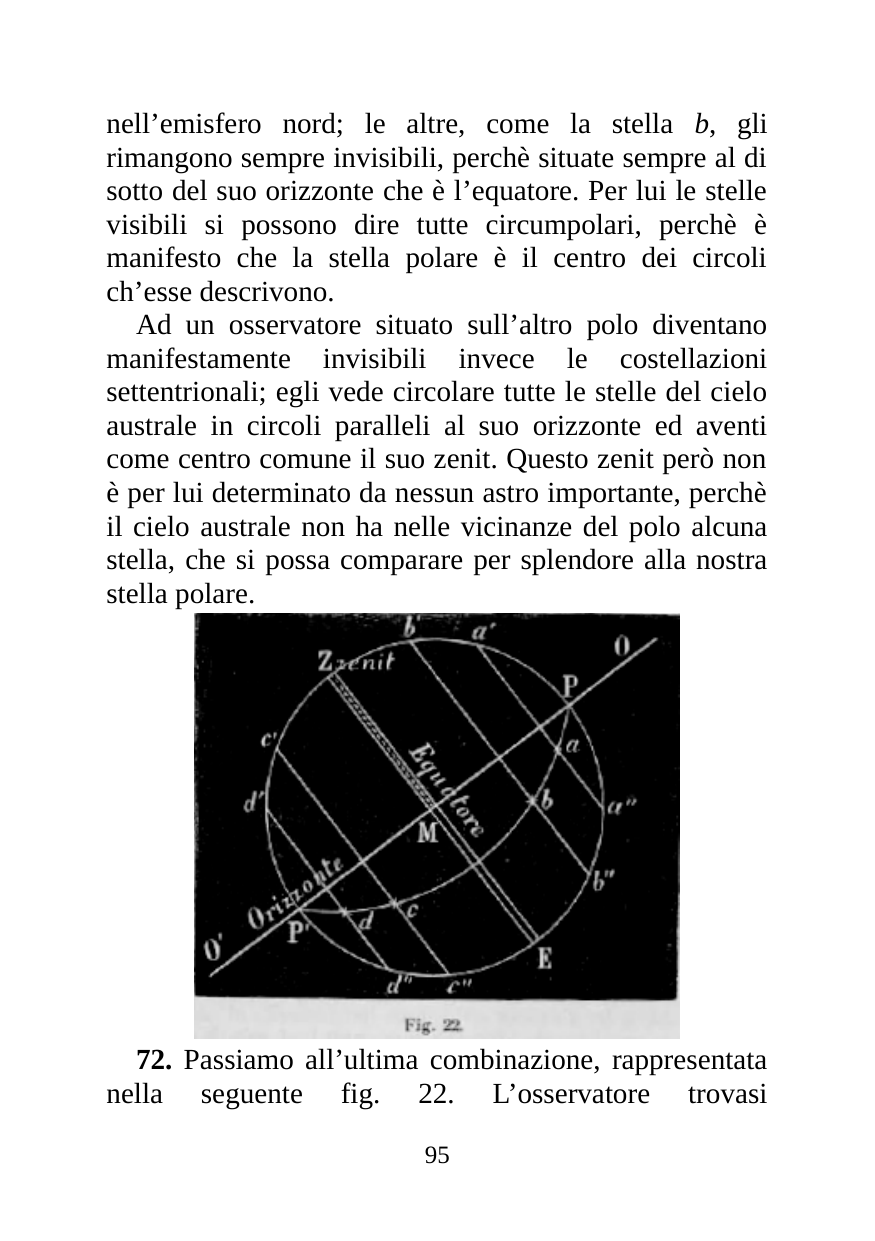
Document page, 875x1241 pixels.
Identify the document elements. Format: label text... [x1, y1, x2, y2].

text Ad un osservatore situato sull’altro polo diventano manifestamente invisibili invece le costellazioni settentrionali; egli vede circolare tutte le stelle del cielo australe in circoli paralleli al suo orizzonte ed aventi come centro comune il suo zenit. Questo zenit però non è per lui determinato da nessun astro importante, perchè il cielo australe non ha nelle vicinanze del polo alcuna stella, che si possa comparare per splendore alla nostra stella polare. [106, 307, 768, 609]
text nell’emisfero nord; le altre, come la stella b, gli rimangono sempre invisibili, perchè situate sempre al di sotto del suo orizzonte che è l’equatore. Per lui le stelle visibili si possono dire tutte circumpolari, perchè è manifesto che la stella polare è il centro dei circoli ch’esse descrivono. [106, 106, 768, 307]
text 72. Passiamo all’ultima combinazione, rappresentata nella seguente fig. 22. L’osservatore trovasi [106, 1039, 768, 1109]
picture [194, 613, 680, 1039]
